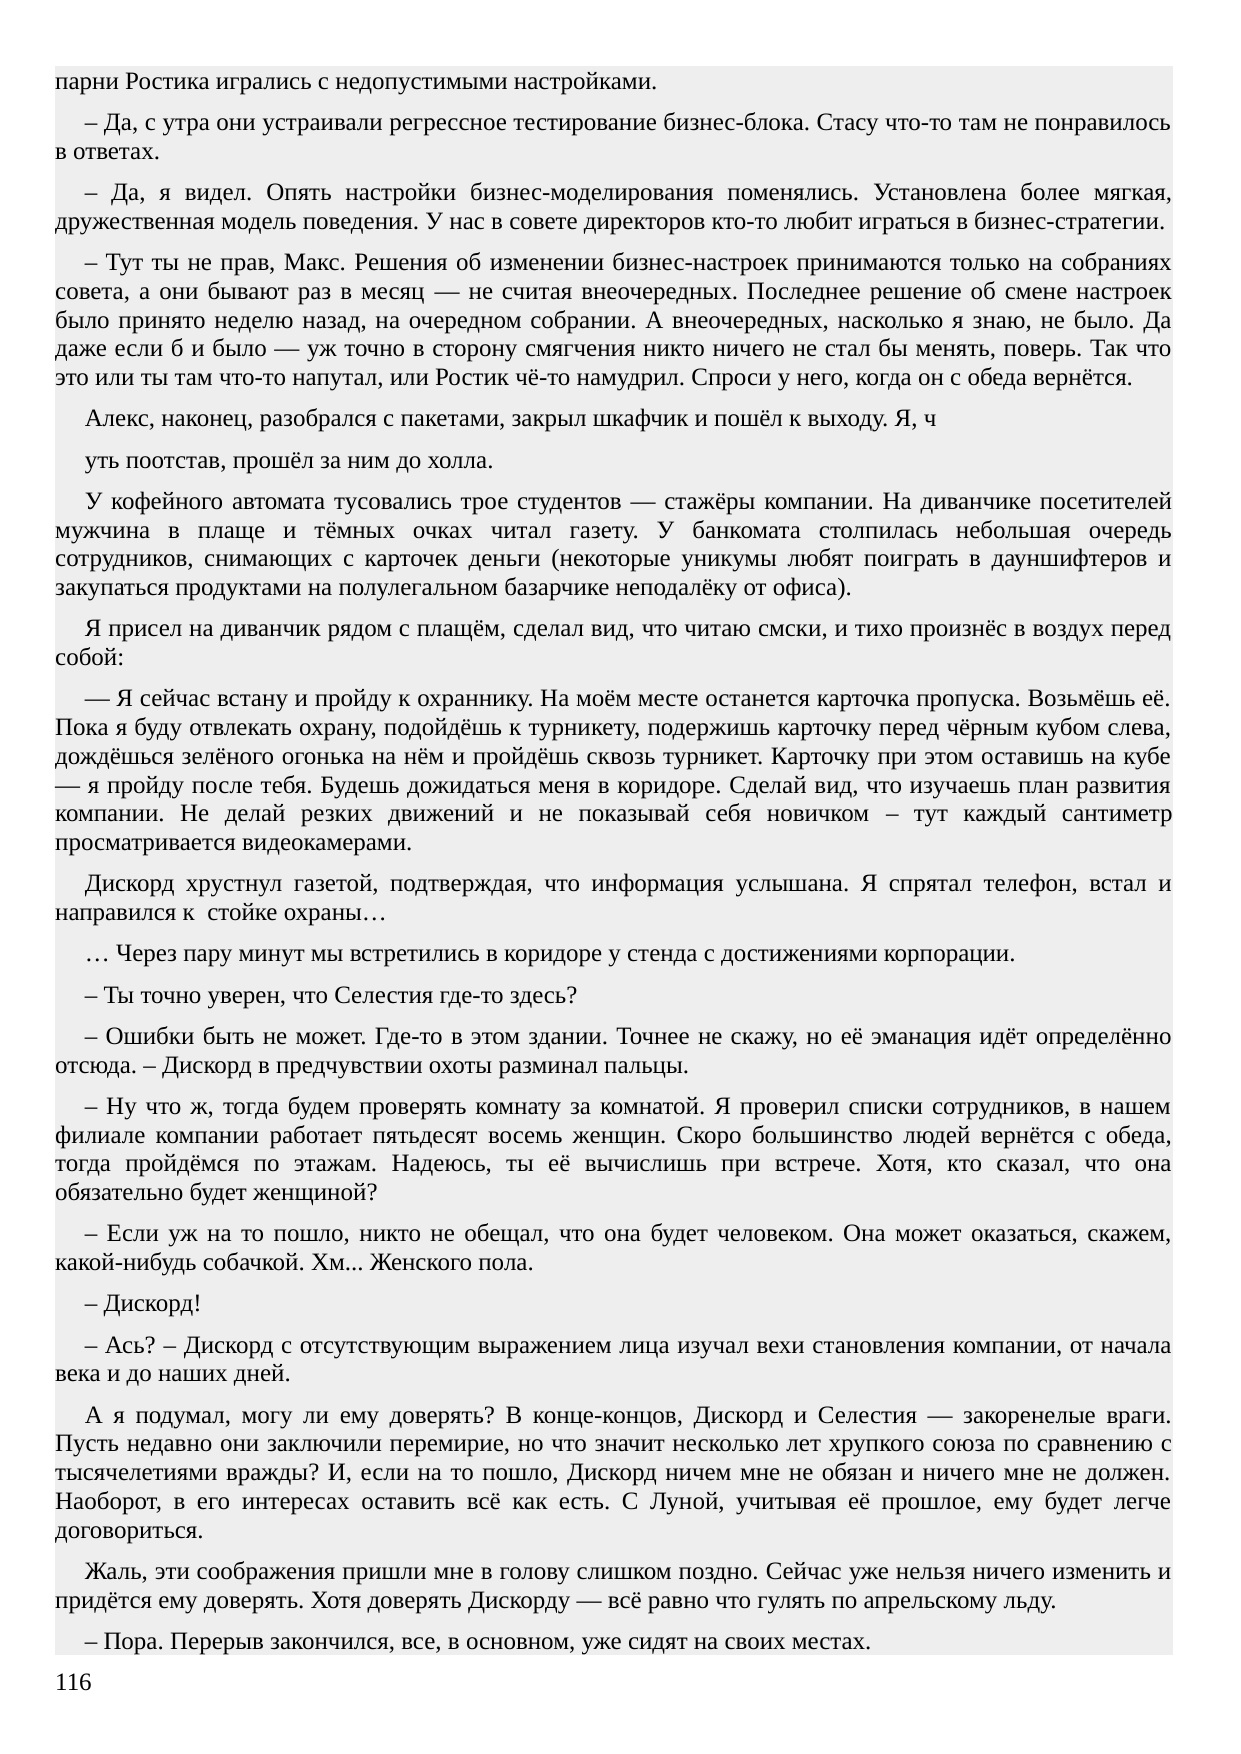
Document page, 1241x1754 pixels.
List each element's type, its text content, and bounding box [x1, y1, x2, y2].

text – Дискорд! [55, 1288, 1173, 1317]
text Дискорд хрустнул газетой, подтверждая, что информация услышана. Я спрятал телефон, встал и направился к стойке охраны… [55, 868, 1173, 926]
text … Через пару минут мы встретились в коридоре у стенда с достижениями корпорации. [55, 938, 1173, 967]
text Я присел на диванчик рядом с плащём, сделал вид, что читаю смски, и тихо произнёс в воздух перед собой: [55, 613, 1173, 671]
text – Да, я видел. Опять настройки бизнес-моделирования поменялись. Установлена более мягкая, дружественная модель поведения. У нас в совете директоров кто-то любит играться в бизнес-стратегии. [55, 177, 1173, 235]
text – Пора. Перерыв закончился, все, в основном, уже сидят на своих местах. [55, 1626, 1173, 1655]
text – Да, с утра они устраивали регрессное тестирование бизнес-блока. Стасу что-то там не понравилось в ответах. [55, 107, 1173, 165]
text Алекс, наконец, разобрался с пакетами, закрыл шкафчик и пошёл к выходу. Я, ч [55, 403, 1173, 432]
text У кофейного автомата тусовались трое студентов — стажёры компании. На диванчике посетителей мужчина в плаще и тёмных очках читал газету. У банкомата столпилась небольшая очередь сотрудников, снимающих с карточек деньги (некоторые уникумы любят поиграть в дауншифтеров и закупаться продуктами на полулегальном базарчике неподалёку от офиса). [55, 486, 1173, 601]
text – Если уж на то пошло, никто не обещал, что она будет человеком. Она может оказаться, скажем, какой-нибудь собачкой. Хм... Женского пола. [55, 1218, 1173, 1276]
text А я подумал, могу ли ему доверять? В конце-концов, Дискорд и Селестия — закоренелые враги. Пусть недавно они заключили перемирие, но что значит несколько лет хрупкого союза по сравнению с тысячелетиями вражды? И, если на то пошло, Дискорд ничем мне не обязан и ничего мне не должен. Наоборот, в его интересах оставить всё как есть. С Луной, учитывая её прошлое, ему будет легче договориться. [55, 1400, 1173, 1543]
text уть поотстав, прошёл за ним до холла. [55, 445, 1173, 473]
text парни Ростика игрались с недопустимыми настройками. [55, 66, 1173, 95]
text – Ась? – Дискорд с отсутствующим выражением лица изучал вехи становления компании, от начала века и до наших дней. [55, 1330, 1173, 1387]
text — Я сейчас встану и пройду к охраннику. На моём месте останется карточка пропуска. Возьмёшь её. Пока я буду отвлекать охрану, подойдёшь к турникету, подержишь карточку перед чёрным кубом слева, дождёшься зелёного огонька на нём и пройдёшь сквозь турникет. Карточку при этом оставишь на кубе — я пройду после тебя. Будешь дожидаться меня в коридоре. Сделай вид, что изучаешь план развития компании. Не делай резких движений и не показывай себя новичком – тут каждый сантиметр просматривается видеокамерами. [55, 683, 1173, 856]
text – Ну что ж, тогда будем проверять комнату за комнатой. Я проверил списки сотрудников, в нашем филиале компании работает пятьдесят восемь женщин. Скоро большинство людей вернётся с обеда, тогда пройдёмся по этажам. Надеюсь, ты её вычислишь при встрече. Хотя, кто сказал, что она обязательно будет женщиной? [55, 1091, 1173, 1206]
text – Ты точно уверен, что Селестия где-то здесь? [55, 980, 1173, 1008]
text – Ошибки быть не может. Где-то в этом здании. Точнее не скажу, но её эманация идёт определённо отсюда. – Дискорд в предчувствии охоты разминал пальцы. [55, 1021, 1173, 1078]
text – Тут ты не прав, Макс. Решения об изменении бизнес-настроек принимаются только на собраниях совета, а они бывают раз в месяц — не считая внеочередных. Последнее решение об смене настроек было принято неделю назад, на очередном собрании. А внеочередных, насколько я знаю, не было. Да даже если б и было — уж точно в сторону смягчения никто ничего не стал бы менять, поверь. Так что это или ты там что-то напутал, или Ростик чё-то намудрил. Спроси у него, когда он с обеда вернётся. [55, 247, 1173, 391]
text Жаль, эти соображения пришли мне в голову слишком поздно. Сейчас уже нельзя ничего изменить и придётся ему доверять. Хотя доверять Дискорду — всё равно что гулять по апрельскому льду. [55, 1556, 1173, 1613]
